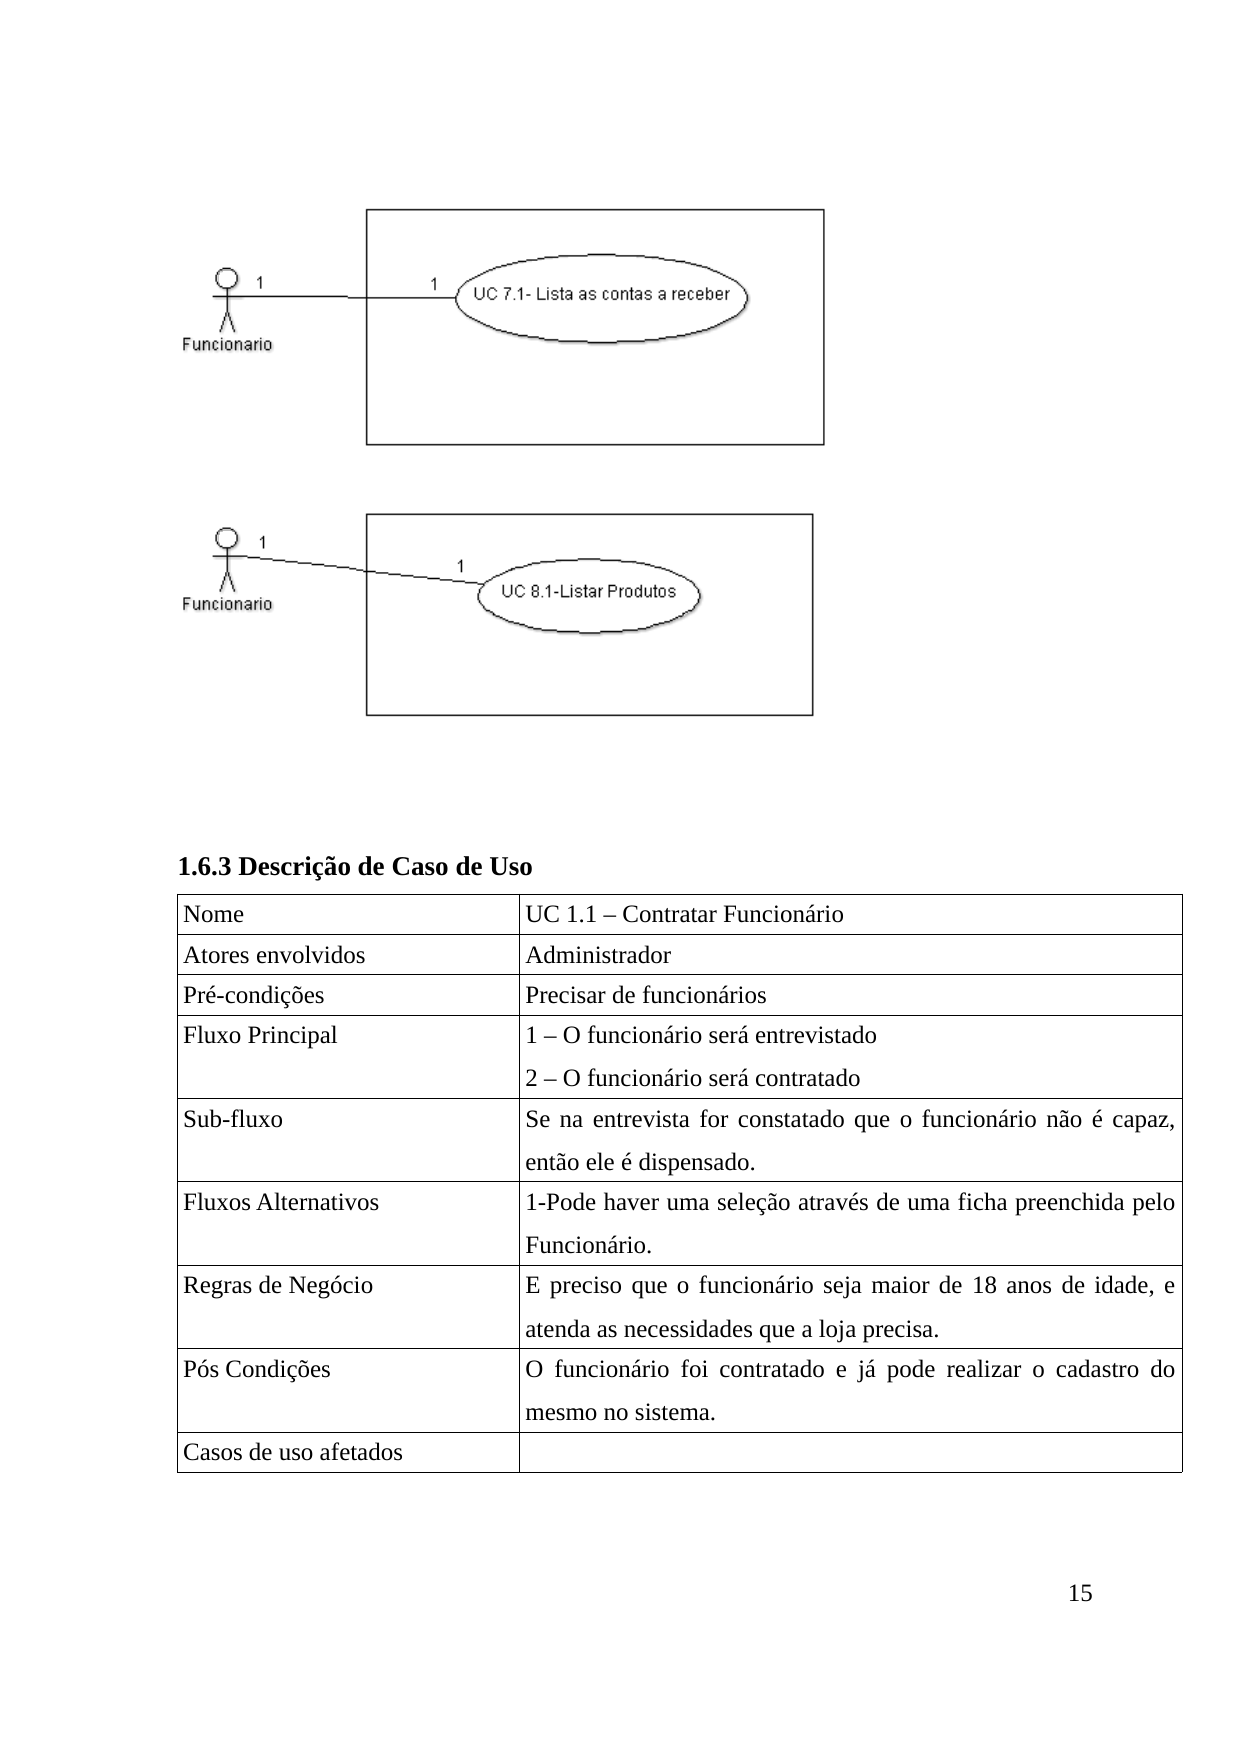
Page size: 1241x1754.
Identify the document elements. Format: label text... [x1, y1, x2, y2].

subtitle 1.6.3 Descrição de Caso de Uso [177, 850, 1093, 881]
table_cell [520, 1433, 1182, 1472]
picture [132, 205, 1137, 454]
table_cell Pré-condições [178, 975, 519, 1014]
table_cell Pós Condições [178, 1349, 519, 1432]
table_cell E preciso que o funcionário seja maior de 18 anos de idade, e atenda as necessidades que a loja precisa. [520, 1266, 1182, 1348]
table_cell 1 – O funcionário será entrevistado 2 – O funcionário será contratado [520, 1016, 1182, 1098]
table_cell Fluxos Alternativos [178, 1182, 519, 1265]
table_cell Fluxo Principal [178, 1016, 519, 1098]
table_cell Precisar de funcionários [520, 975, 1182, 1014]
table_cell 1-Pode haver uma seleção através de uma ficha preenchida pelo Funcionário. [520, 1182, 1182, 1265]
table_cell Administrador [520, 935, 1182, 974]
table_cell Atores envolvidos [178, 935, 519, 974]
table_cell O funcionário foi contratado e já pode realizar o cadastro do mesmo no sistema. [520, 1349, 1182, 1432]
table_cell Se na entrevista for constatado que o funcionário não é capaz, então ele é dispensado. [520, 1099, 1182, 1181]
table_header Nome [178, 895, 519, 934]
table_cell Sub-fluxo [178, 1099, 519, 1181]
table_header UC 1.1 – Contratar Funcionário [520, 895, 1182, 934]
picture [132, 511, 1137, 719]
table_cell Casos de uso afetados [178, 1433, 519, 1472]
table_cell Regras de Negócio [178, 1266, 519, 1348]
